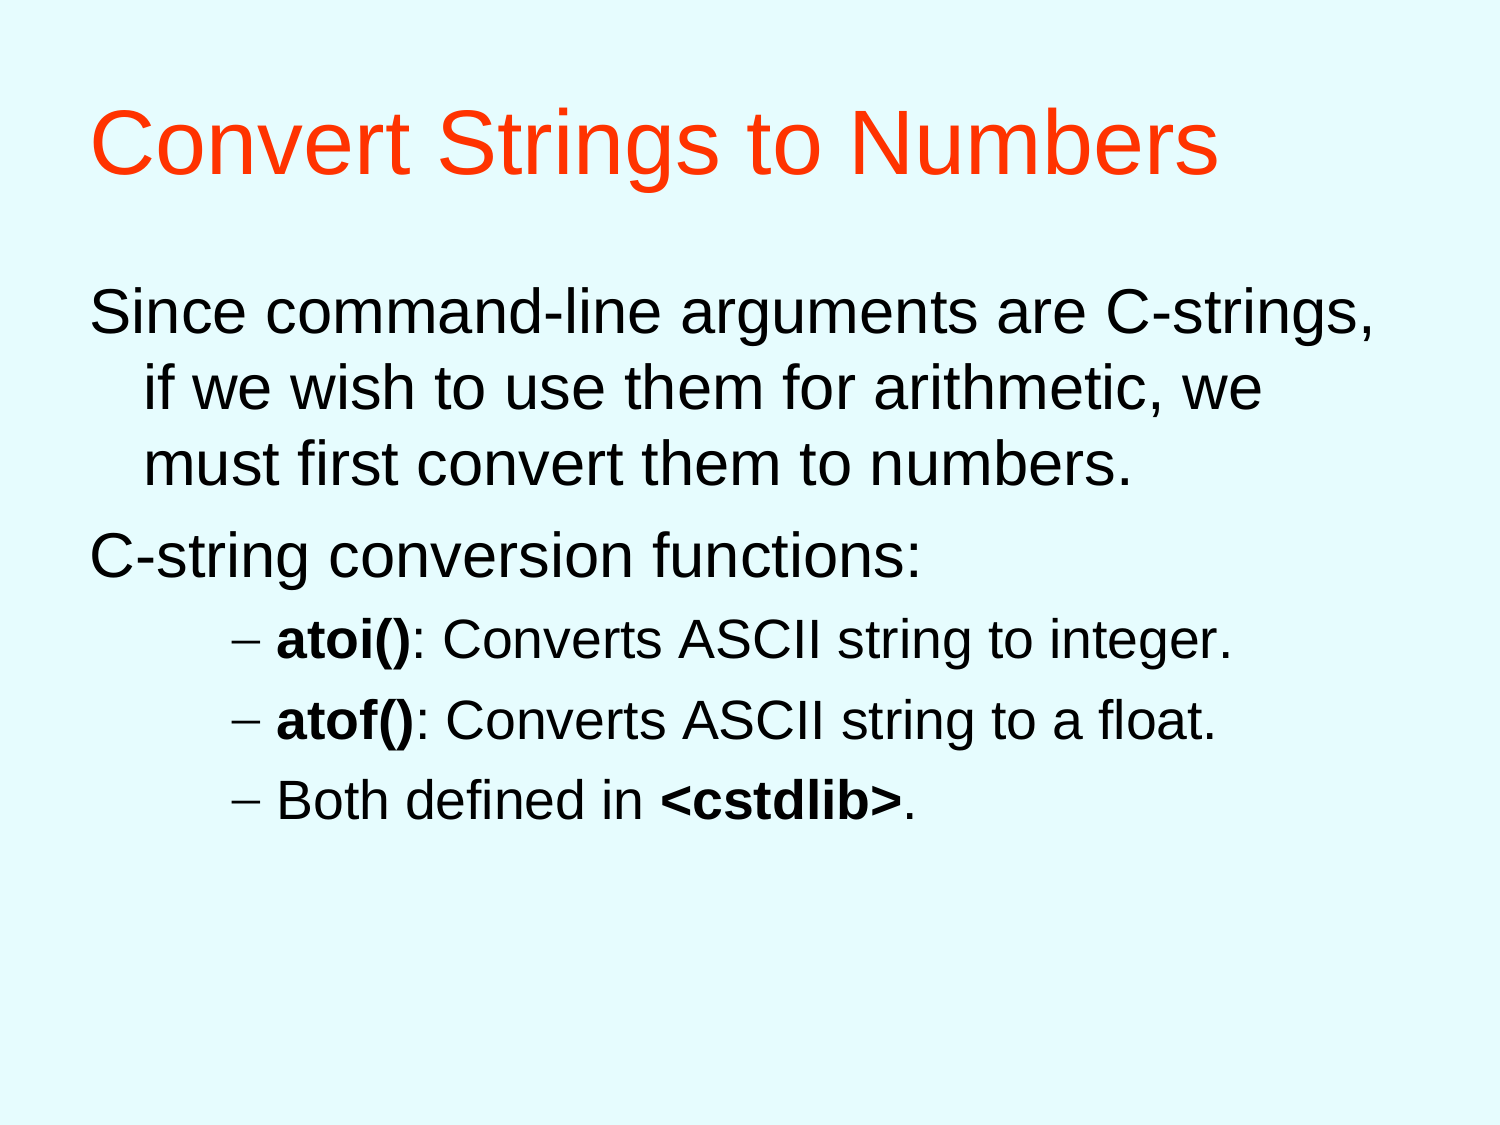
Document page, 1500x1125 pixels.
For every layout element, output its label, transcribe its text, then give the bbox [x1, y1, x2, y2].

title Convert Strings to Numbers [75, 45, 1423, 231]
list Since command-line arguments are C-strings, if we wish to use them for arithmetic, we must first convert them to numbers. C-string conversion functions: atoi(): Converts ASCII string to integer. atof(): Converts ASCII string to a float. Both defined in <cstdlib>. [75, 262, 1423, 886]
